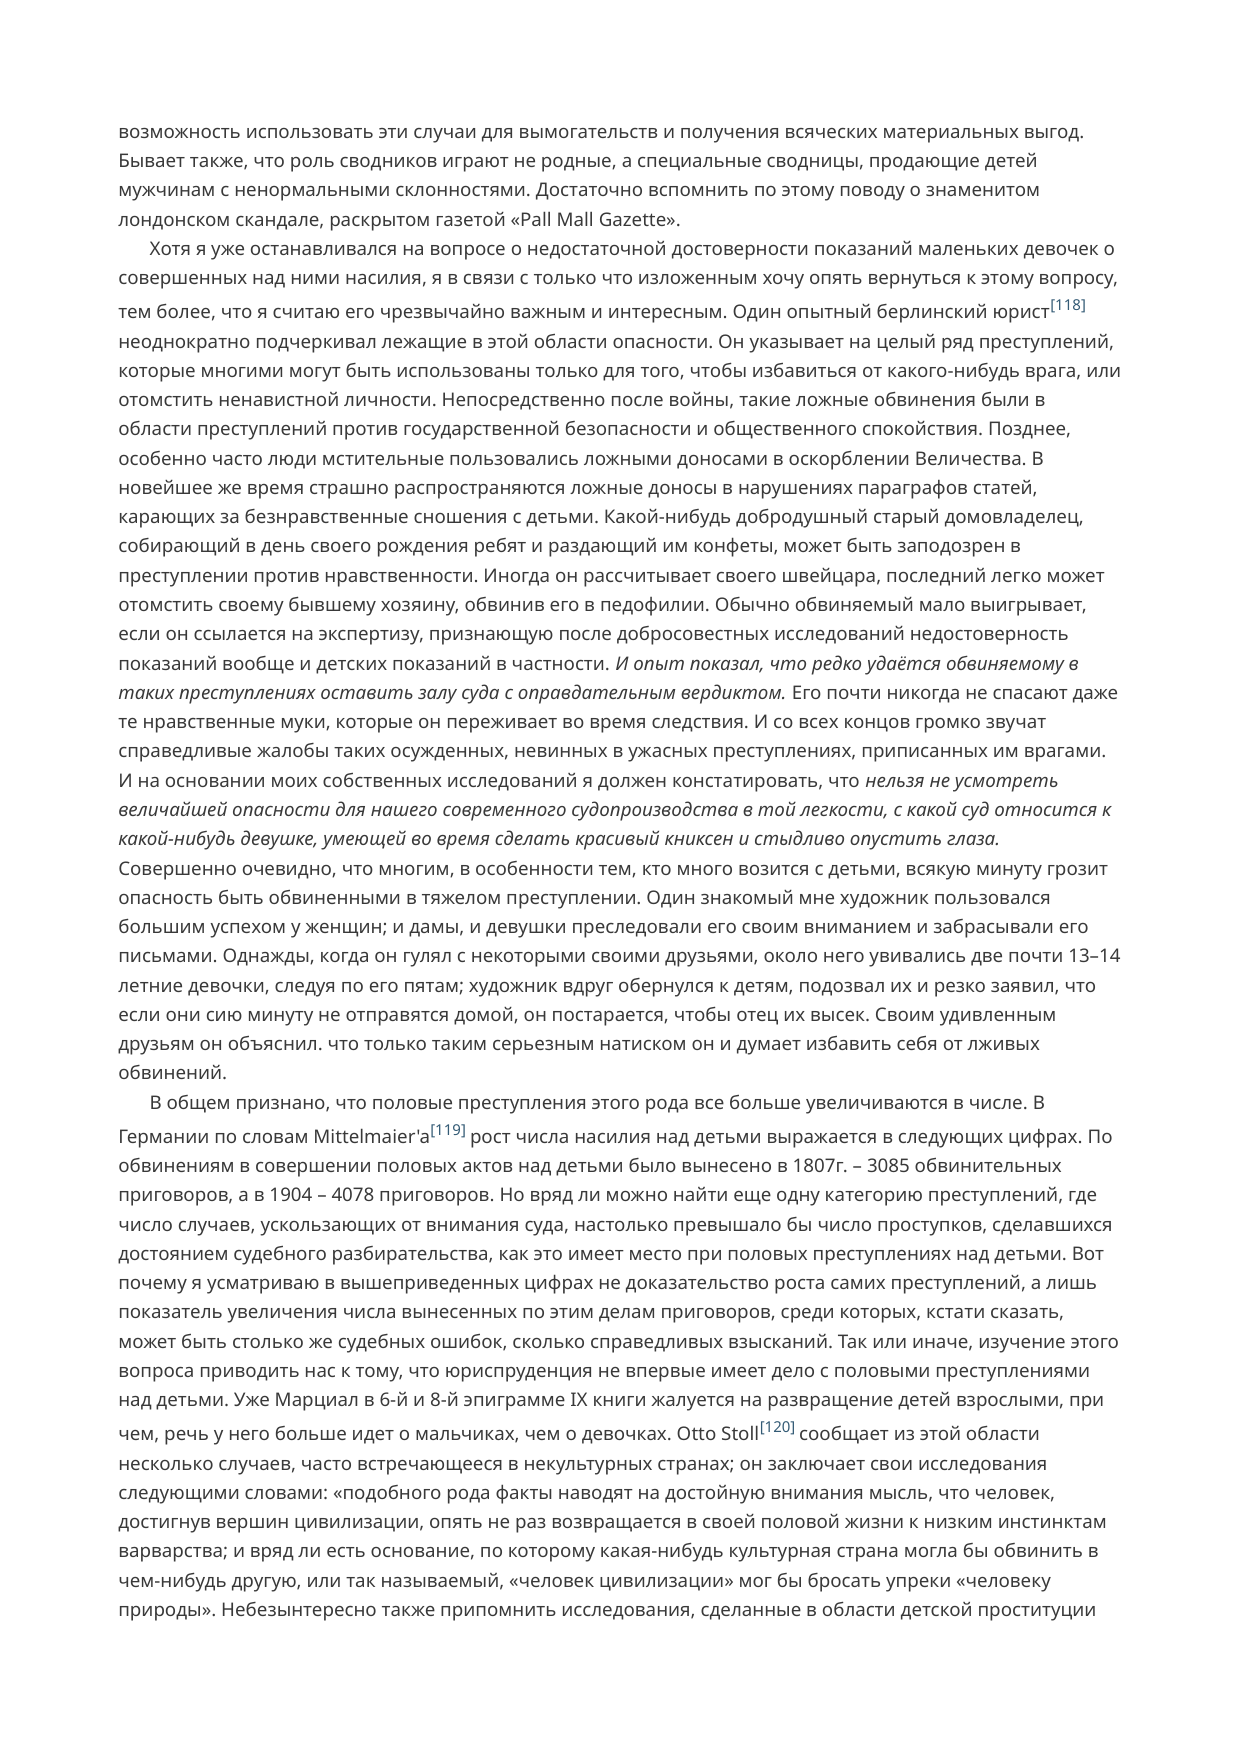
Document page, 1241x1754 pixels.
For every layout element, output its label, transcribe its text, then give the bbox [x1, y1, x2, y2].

text В общем признано, что половые преступления этого рода все больше увеличиваются в числе. В Германии по словам Mittelmaier'a[119] рост числа насилия над детьми выражается в следующих цифрах. По обвинениям в совершении половых актов над детьми было вынесено в 1807г. – 3085 обвинительных приговоров, а в 1904 – 4078 приговоров. Но вряд ли можно найти еще одну категорию преступлений, где число случаев, ускользающих от внимания суда, настолько превышало бы число проступков, сделавшихся достоянием судебного разбирательства, как это имеет место при половых преступлениях над детьми. Вот почему я усматриваю в вышеприведенных цифрах не доказательство роста самих преступлений, а лишь показатель увеличения числа вынесенных по этим делам приговоров, среди которых, кстати сказать, может быть столько же судебных ошибок, сколько справедливых взысканий. Так или иначе, изучение этого вопроса приводить нас к тому, что юриспруденция не впервые имеет дело с половыми преступлениями над детьми. Уже Марциал в 6-й и 8-й эпиграмме IX книги жалуется на развращение детей взрослыми, при чем, речь у него больше идет о мальчиках, чем о девочках. Otto Stoll[120] сообщает из этой области несколько случаев, часто встречающееся в некультурных странах; он заключает свои исследования следующими словами: «подобного рода факты наводят на достойную внимания мысль, что человек, достигнув вершин цивилизации, опять не раз возвращается в своей половой жизни к низким инстинктам варварства; и вряд ли есть основание, по которому какая-нибудь культурная страна могла бы обвинить в чем-нибудь другую, или так называемый, «человек цивилизации» мог бы бросать упреки «человеку природы». Небезынтересно также припомнить исследования, сделанные в области детской проституции [118, 1089, 1122, 1622]
text возможность использовать эти случаи для вымогательств и получения всяческих материальных выгод. Бывает также, что роль сводников играют не родные, а специальные сводницы, продающие детей мужчинам с ненормальными склонностями. Достаточно вспомнить по этому поводу о знаменитом лондонском скандале, раскрытом газетой «Pall Mall Gazette». [118, 118, 1122, 231]
text Хотя я уже останавливался на вопросе о недостаточной достоверности показаний маленьких девочек о совершенных над ними насилия, я в связи с только что изложенным хочу опять вернуться к этому вопросу, тем более, что я считаю его чрезвычайно важным и интересным. Один опытный берлинский юрист[118] неоднократно подчеркивал лежащие в этой области опасности. Он указывает на целый ряд преступлений, которые многими могут быть использованы только для того, чтобы избавиться от какого-нибудь врага, или отомстить ненавистной личности. Непосредственно после войны, такие ложные обвинения были в области преступлений против государственной безопасности и общественного спокойствия. Позднее, особенно часто люди мстительные пользовались ложными доносами в оскорблении Величества. В новейшее же время страшно распространяются ложные доносы в нарушениях параграфов статей, карающих за безнравственные сношения с детьми. Какой-нибудь добродушный старый домовладелец, собирающий в день своего рождения ребят и раздающий им конфеты, может быть заподозрен в преступлении против нравственности. Иногда он рассчитывает своего швейцара, последний легко может отомстить своему бывшему хозяину, обвинив его в педофилии. Обычно обвиняемый мало выигрывает, если он ссылается на экспертизу, признающую после добросовестных исследований недостоверность показаний вообще и детских показаний в частности. И опыт показал, что редко удаётся обвиняемому в таких преступлениях оставить залу суда с оправдательным вердиктом. Его почти никогда не спасают даже те нравственные муки, которые он переживает во время следствия. И со всех концов громко звучат справедливые жалобы таких осужденных, невинных в ужасных преступлениях, приписанных им врагами. И на основании моих собственных исследований я должен констатировать, что нельзя не усмотреть величайшей опасности для нашего современного судопроизводства в той легкости, с какой суд относится к какой-нибудь девушке, умеющей во время сделать красивый книксен и стыдливо опустить глаза. Совершенно очевидно, что многим, в особенности тем, кто много возится с детьми, всякую минуту грозит опасность быть обвиненными в тяжелом преступлении. Один знакомый мне художник пользовался большим успехом у женщин; и дамы, и девушки преследовали его своим вниманием и забрасывали его письмами. Однажды, когда он гулял с некоторыми своими друзьями, около него увивались две почти 13–14 летние девочки, следуя по его пятам; художник вдруг обернулся к детям, подозвал их и резко заявил, что если они сию минуту не отправятся домой, он постарается, чтобы отец их высек. Своим удивленным друзьям он объяснил. что только таким серьезным натиском он и думает избавить себя от лживых обвинений. [118, 235, 1122, 1085]
